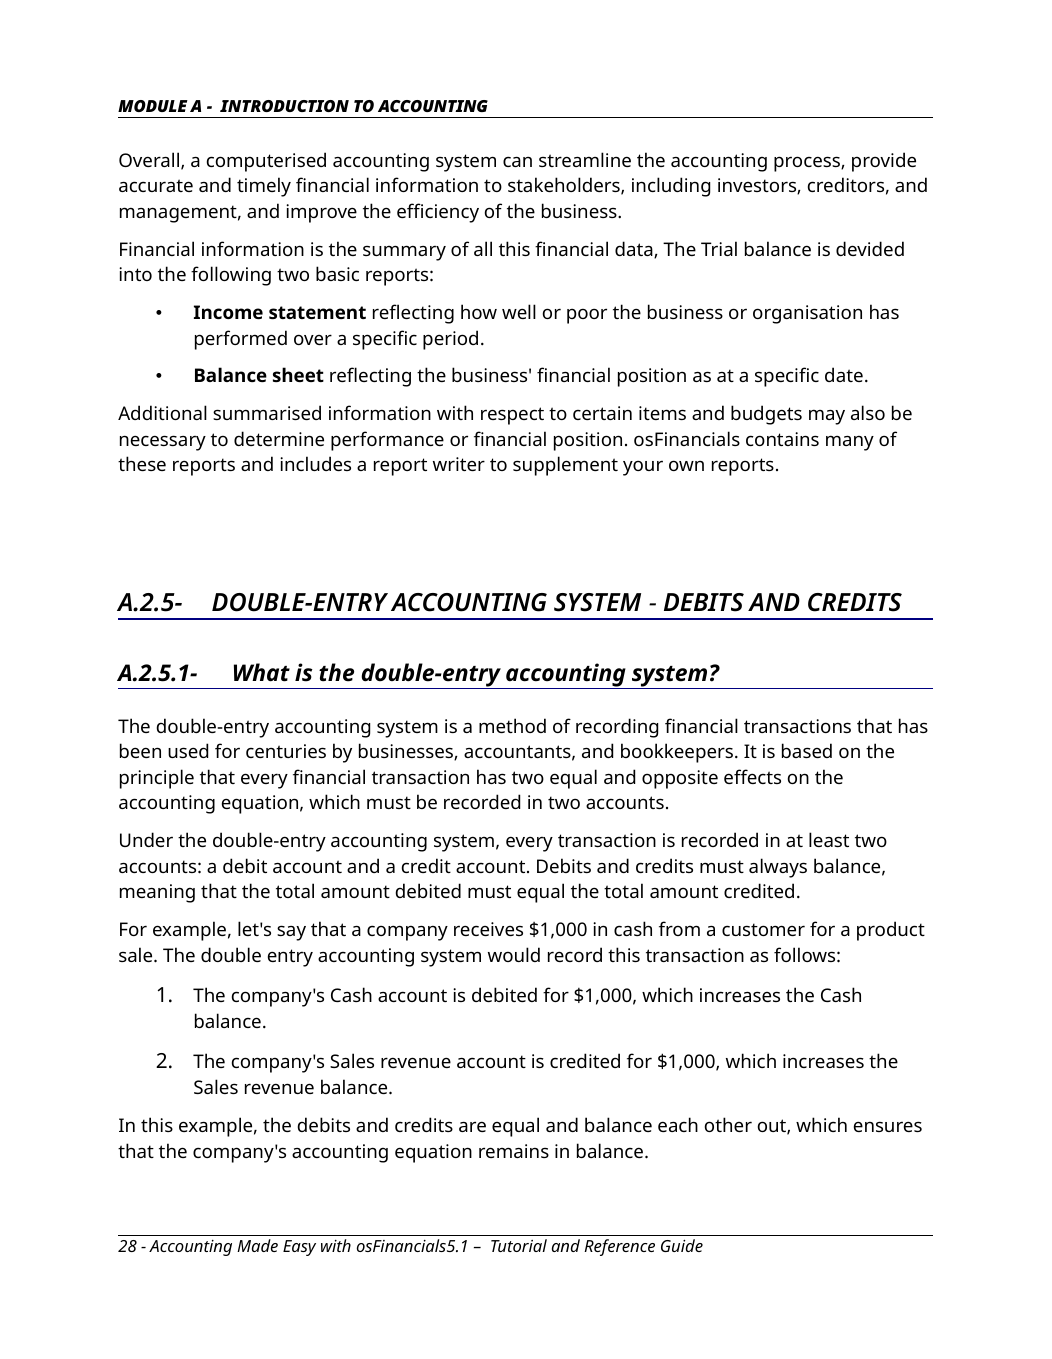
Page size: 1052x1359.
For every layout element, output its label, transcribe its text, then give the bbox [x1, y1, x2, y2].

text The double-entry accounting system is a method of recording financial transactions that has been used for centuries by businesses, accountants, and bookkeepers. It is based on the principle that every financial transaction has two equal and opposite effects on the accounting equation, which must be recorded in two accounts. [118, 713, 933, 815]
list The company's Sales revenue account is credited for $1,000, which increases the Sales revenue balance. [156, 1046, 933, 1100]
subtitle What is the double-entry accounting system? [118, 657, 933, 688]
subtitle DOUBLE-ENTRY ACCOUNTING SYSTEM - DEBITS AND CREDITS [118, 584, 933, 618]
text For example, let's say that a company receives $1,000 in cash from a customer for a product sale. The double entry accounting system would record this transaction as follows: [118, 916, 933, 967]
text Under the double-entry accounting system, every transaction is recorded in at least two accounts: a debit account and a credit account. Debits and credits must always balance, meaning that the total amount debited must equal the total amount credited. [118, 827, 933, 904]
text In this example, the debits and credits are equal and balance each other out, which ensures that the company's accounting equation remains in balance. [118, 1112, 933, 1163]
list Balance sheet reflecting the business' financial position as at a specific date. [156, 363, 933, 388]
list The company's Cash account is debited for $1,000, which increases the Cash balance. [156, 980, 933, 1034]
list Income statement reflecting how well or poor the business or organisation has performed over a specific period. [156, 299, 933, 350]
text Overall, a computerised accounting system can streamline the accounting process, provide accurate and timely financial information to stakeholders, including investors, creditors, and management, and improve the efficiency of the business. [118, 147, 933, 223]
text Additional summarised information with respect to certain items and budgets may also be necessary to determine performance or financial position. osFinancials contains many of these reports and includes a report writer to supplement your own reports. [118, 401, 933, 477]
text Financial information is the summary of all this financial data, The Trial balance is devided into the following two basic reports: [118, 236, 933, 287]
